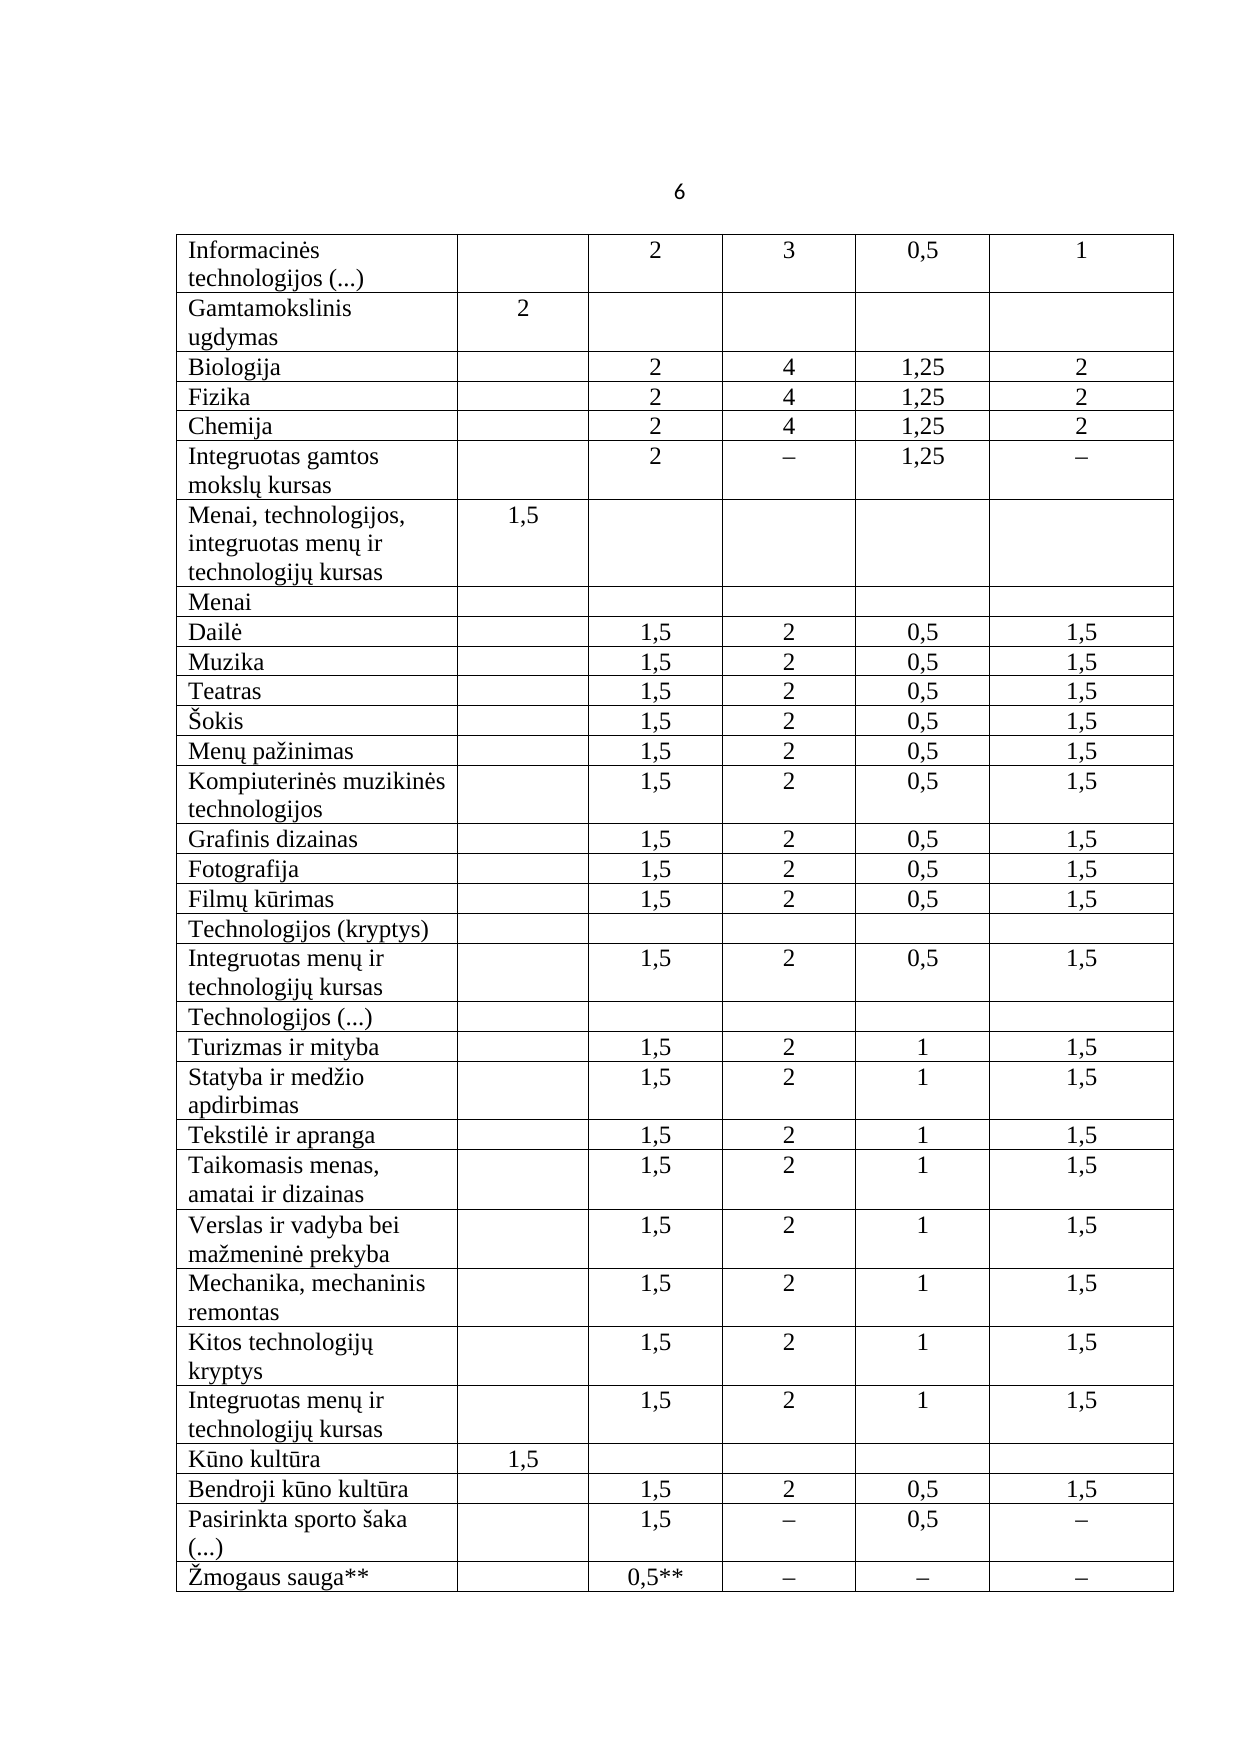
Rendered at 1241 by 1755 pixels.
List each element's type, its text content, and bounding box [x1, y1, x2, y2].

table_cell [458, 1210, 588, 1267]
table_cell [458, 1120, 588, 1149]
table_cell 1,25 [856, 441, 989, 499]
table_cell 2 [723, 1327, 855, 1384]
table_cell [856, 293, 989, 351]
table_cell 2 [723, 1032, 855, 1061]
table_cell 1 [856, 1062, 989, 1119]
table_cell Šokis [177, 706, 457, 735]
table_cell [458, 884, 588, 913]
table_cell 0,5 [856, 854, 989, 883]
table_cell [458, 1504, 588, 1561]
table_cell [458, 736, 588, 765]
table_cell [990, 587, 1173, 616]
table_cell Muzika [177, 647, 457, 675]
table_cell 4 [723, 352, 855, 381]
table_cell 1,5 [990, 766, 1173, 823]
table_cell 1,5 [589, 944, 722, 1001]
table_cell 1,5 [990, 1474, 1173, 1503]
table_cell [458, 1269, 588, 1326]
table_cell – [723, 1562, 855, 1591]
table_cell 0,5 [856, 647, 989, 675]
table_cell [990, 1002, 1173, 1031]
table_cell [990, 1444, 1173, 1473]
table_cell [458, 441, 588, 499]
table_cell Chemija [177, 411, 457, 440]
table_cell Filmų kūrimas [177, 884, 457, 913]
table_cell 1,5 [589, 1504, 722, 1561]
table_cell 2 [723, 854, 855, 883]
table_cell Kūno kultūra [177, 1444, 457, 1473]
table_cell Menų pažinimas [177, 736, 457, 765]
table_cell 1,5 [589, 1474, 722, 1503]
table_cell 4 [723, 382, 855, 410]
table_cell Integruotas menų ir technologijų kursas [177, 1386, 457, 1443]
table_cell 2 [723, 1062, 855, 1119]
table_cell Biologija [177, 352, 457, 381]
table_cell 2 [723, 766, 855, 823]
table_cell Integruotas menų ir technologijų kursas [177, 944, 457, 1001]
table_cell 1,5 [589, 736, 722, 765]
table_cell 1,5 [589, 676, 722, 705]
table_cell 2 [723, 1150, 855, 1209]
table_cell [458, 1002, 588, 1031]
table_cell Kitos technologijų kryptys [177, 1327, 457, 1384]
table_cell 1 [856, 1150, 989, 1209]
table_cell 1,5 [589, 617, 722, 646]
table_cell 1,5 [589, 1150, 722, 1209]
table_cell Teatras [177, 676, 457, 705]
table_cell 0,5 [856, 944, 989, 1001]
table_cell 1,5 [589, 1386, 722, 1443]
table_cell 1,5 [990, 706, 1173, 735]
table_cell 2 [723, 824, 855, 853]
table_cell [458, 382, 588, 410]
table_cell 1,5 [990, 944, 1173, 1001]
table_cell [856, 914, 989, 942]
table_cell 0,5 [856, 736, 989, 765]
table_cell 1 [856, 1327, 989, 1384]
table_cell [458, 706, 588, 735]
table_cell 1,5 [458, 1444, 588, 1473]
table_cell [589, 500, 722, 586]
table_cell 2 [723, 706, 855, 735]
table_cell – [723, 1504, 855, 1561]
table_cell [856, 1444, 989, 1473]
table_cell Technologijos (...) [177, 1002, 457, 1031]
table_cell [723, 587, 855, 616]
table_cell 1,5 [990, 647, 1173, 675]
table_cell 1,5 [589, 647, 722, 675]
table_cell 1,5 [990, 1150, 1173, 1209]
table_cell [458, 824, 588, 853]
table_cell 0,5 [856, 884, 989, 913]
table_cell [990, 500, 1173, 586]
table_cell 1 [856, 1032, 989, 1061]
table_cell 2 [589, 235, 722, 292]
table_cell 1,5 [589, 1210, 722, 1267]
table_cell 0,5 [856, 676, 989, 705]
table_cell 2 [723, 884, 855, 913]
table_cell 2 [723, 617, 855, 646]
table_cell 1,25 [856, 352, 989, 381]
table_cell Statyba ir medžio apdirbimas [177, 1062, 457, 1119]
table_cell Fizika [177, 382, 457, 410]
table_cell 1,5 [589, 824, 722, 853]
table_cell [723, 1444, 855, 1473]
table_cell 0,5 [856, 235, 989, 292]
table_cell 1,5 [990, 1327, 1173, 1384]
table_cell 1,5 [990, 1210, 1173, 1267]
table_cell 2 [990, 352, 1173, 381]
table_cell 2 [723, 1269, 855, 1326]
table_cell 2 [589, 382, 722, 410]
table_cell Pasirinkta sporto šaka (...) [177, 1504, 457, 1561]
table_cell 1,5 [990, 1062, 1173, 1119]
table_cell [723, 1002, 855, 1031]
table_cell [723, 914, 855, 942]
table_cell [856, 1002, 989, 1031]
table_cell Menai [177, 587, 457, 616]
table_cell [589, 1444, 722, 1473]
table_cell 1,5 [990, 676, 1173, 705]
table_cell 1 [856, 1120, 989, 1149]
table_cell [723, 293, 855, 351]
table_cell 1,5 [990, 884, 1173, 913]
table_cell 2 [723, 1386, 855, 1443]
table_cell Technologijos (kryptys) [177, 914, 457, 942]
table_cell [458, 1562, 588, 1591]
table_cell – [723, 441, 855, 499]
table_cell [458, 1062, 588, 1119]
table_cell 1,5 [589, 854, 722, 883]
table_cell [458, 766, 588, 823]
table_cell Dailė [177, 617, 457, 646]
table_cell Žmogaus sauga** [177, 1562, 457, 1591]
table_cell Gamtamokslinis ugdymas [177, 293, 457, 351]
table_cell Fotografija [177, 854, 457, 883]
table_cell [990, 914, 1173, 942]
table_cell [458, 676, 588, 705]
table_cell 2 [723, 1474, 855, 1503]
table_cell [589, 914, 722, 942]
table_cell 2 [723, 1120, 855, 1149]
table_cell 1,5 [458, 500, 588, 586]
table_cell 2 [723, 676, 855, 705]
table_cell – [990, 441, 1173, 499]
table_cell [458, 1327, 588, 1384]
table_cell Menai, technologijos, integruotas menų ir technologijų kursas [177, 500, 457, 586]
table_cell [458, 235, 588, 292]
table_cell [458, 1386, 588, 1443]
table_cell 1,5 [990, 824, 1173, 853]
table_cell 1,5 [990, 1386, 1173, 1443]
table_cell 0,5 [856, 766, 989, 823]
table_cell [458, 587, 588, 616]
table_cell 0,5 [856, 1474, 989, 1503]
table_cell [458, 352, 588, 381]
table_cell [458, 647, 588, 675]
table_cell 2 [990, 411, 1173, 440]
table_cell 0,5 [856, 824, 989, 853]
table_cell [458, 944, 588, 1001]
table_cell 1 [856, 1269, 989, 1326]
table_cell 1,25 [856, 382, 989, 410]
table_cell 4 [723, 411, 855, 440]
table_cell Integruotas gamtos mokslų kursas [177, 441, 457, 499]
table_cell – [990, 1504, 1173, 1561]
table_cell 1 [856, 1386, 989, 1443]
table_cell – [990, 1562, 1173, 1591]
table_cell 2 [723, 736, 855, 765]
table_cell 2 [723, 1210, 855, 1267]
table_cell Grafinis dizainas [177, 824, 457, 853]
table_cell [458, 914, 588, 942]
table_cell 1,5 [589, 706, 722, 735]
table_cell Informacinės technologijos (...) [177, 235, 457, 292]
table_cell Tekstilė ir apranga [177, 1120, 457, 1149]
table_cell 1,5 [990, 1032, 1173, 1061]
table_cell [458, 1150, 588, 1209]
table_cell 1,5 [589, 1327, 722, 1384]
table_cell [723, 500, 855, 586]
table_cell 3 [723, 235, 855, 292]
table_cell 0,5 [856, 617, 989, 646]
table_cell 1,5 [990, 617, 1173, 646]
table_cell 2 [589, 411, 722, 440]
table_cell – [856, 1562, 989, 1591]
table_cell [856, 500, 989, 586]
table_cell 1,25 [856, 411, 989, 440]
table_cell 1,5 [990, 1120, 1173, 1149]
table_cell Taikomasis menas, amatai ir dizainas [177, 1150, 457, 1209]
table_cell [458, 617, 588, 646]
table_cell 1,5 [589, 1062, 722, 1119]
table_cell 0,5** [589, 1562, 722, 1591]
table_cell 2 [589, 352, 722, 381]
table_cell [856, 587, 989, 616]
table_cell 0,5 [856, 706, 989, 735]
table_cell 2 [458, 293, 588, 351]
table_cell Turizmas ir mityba [177, 1032, 457, 1061]
table_cell 2 [589, 441, 722, 499]
table_cell 1 [856, 1210, 989, 1267]
table_cell Mechanika, mechaninis remontas [177, 1269, 457, 1326]
table_cell 2 [990, 382, 1173, 410]
table_cell Bendroji kūno kultūra [177, 1474, 457, 1503]
table_cell [589, 1002, 722, 1031]
table_cell 1,5 [990, 854, 1173, 883]
table_cell Kompiuterinės muzikinės technologijos [177, 766, 457, 823]
table_cell [458, 1474, 588, 1503]
table_cell [458, 411, 588, 440]
table_cell 2 [723, 647, 855, 675]
table_cell 1,5 [589, 1120, 722, 1149]
table_cell 1 [990, 235, 1173, 292]
table_cell 1,5 [589, 884, 722, 913]
table_cell 2 [723, 944, 855, 1001]
table_cell 1,5 [589, 766, 722, 823]
table_cell Verslas ir vadyba bei mažmeninė prekyba [177, 1210, 457, 1267]
table_cell [589, 587, 722, 616]
table_cell 1,5 [589, 1032, 722, 1061]
table_cell 1,5 [589, 1269, 722, 1326]
table_cell 1,5 [990, 1269, 1173, 1326]
table_cell 1,5 [990, 736, 1173, 765]
table_cell [589, 293, 722, 351]
table_cell [458, 1032, 588, 1061]
table_cell 0,5 [856, 1504, 989, 1561]
table_cell [458, 854, 588, 883]
table_cell [990, 293, 1173, 351]
